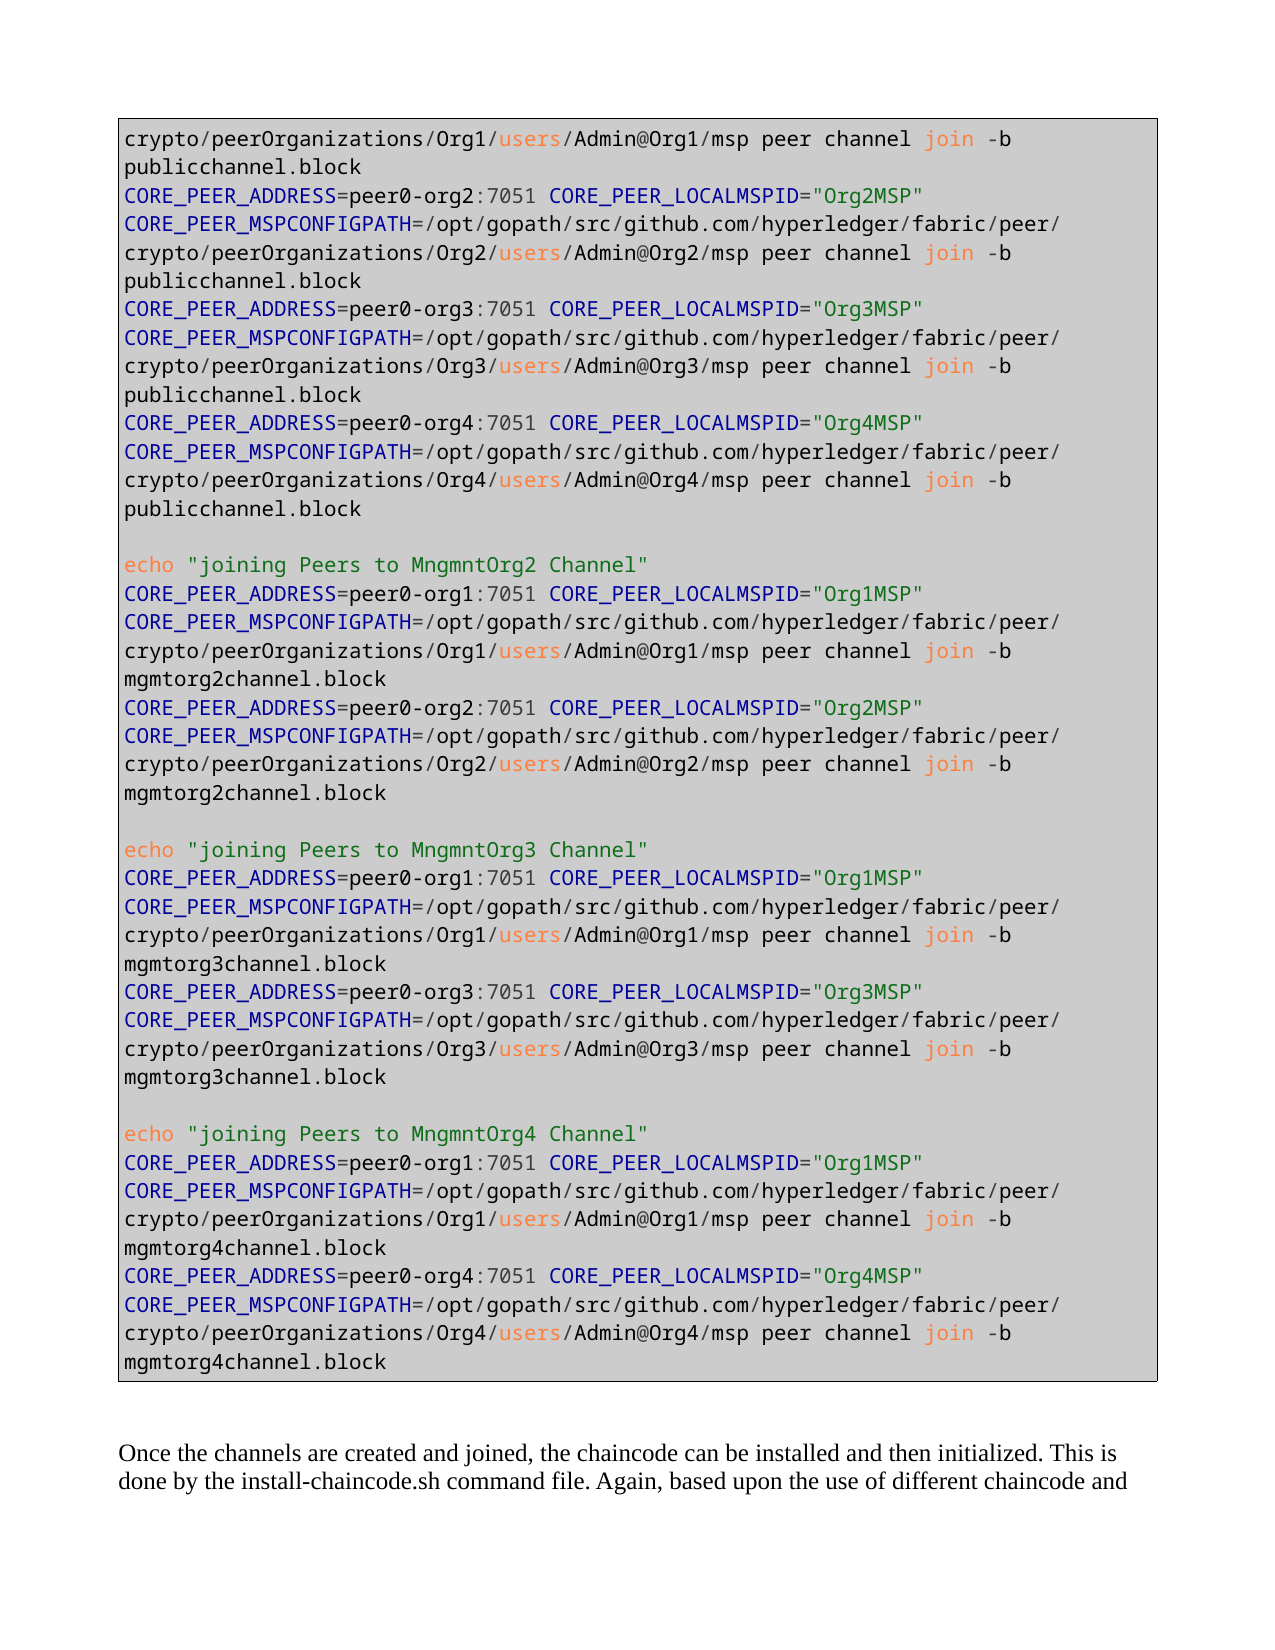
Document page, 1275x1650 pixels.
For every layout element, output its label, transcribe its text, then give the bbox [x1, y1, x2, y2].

text Once the channels are created and joined, the chaincode can be installed and then initialized. This is done by the install-chaincode.sh command file. Again, based upon the use of different chaincode and [118, 1438, 1157, 1495]
table_header crypto/peerOrganizations/Org1/users/Admin@Org1/msp peer channel join -b publicchannel.block CORE_PEER_ADDRESS=peer0-org2:7051 CORE_PEER_LOCALMSPID="Org2MSP" CORE_PEER_MSPCONFIGPATH=/opt/gopath/src/github.com/hyperledger/fabric/peer/crypto/peerOrganizations/Org2/users/Admin@Org2/msp peer channel join -b publicchannel.block CORE_PEER_ADDRESS=peer0-org3:7051 CORE_PEER_LOCALMSPID="Org3MSP" CORE_PEER_MSPCONFIGPATH=/opt/gopath/src/github.com/hyperledger/fabric/peer/crypto/peerOrganizations/Org3/users/Admin@Org3/msp peer channel join -b publicchannel.block CORE_PEER_ADDRESS=peer0-org4:7051 CORE_PEER_LOCALMSPID="Org4MSP" CORE_PEER_MSPCONFIGPATH=/opt/gopath/src/github.com/hyperledger/fabric/peer/crypto/peerOrganizations/Org4/users/Admin@Org4/msp peer channel join -b publicchannel.block echo "joining Peers to MngmntOrg2 Channel" CORE_PEER_ADDRESS=peer0-org1:7051 CORE_PEER_LOCALMSPID="Org1MSP" CORE_PEER_MSPCONFIGPATH=/opt/gopath/src/github.com/hyperledger/fabric/peer/crypto/peerOrganizations/Org1/users/Admin@Org1/msp peer channel join -b mgmtorg2channel.block CORE_PEER_ADDRESS=peer0-org2:7051 CORE_PEER_LOCALMSPID="Org2MSP" CORE_PEER_MSPCONFIGPATH=/opt/gopath/src/github.com/hyperledger/fabric/peer/crypto/peerOrganizations/Org2/users/Admin@Org2/msp peer channel join -b mgmtorg2channel.block echo "joining Peers to MngmntOrg3 Channel" CORE_PEER_ADDRESS=peer0-org1:7051 CORE_PEER_LOCALMSPID="Org1MSP" CORE_PEER_MSPCONFIGPATH=/opt/gopath/src/github.com/hyperledger/fabric/peer/crypto/peerOrganizations/Org1/users/Admin@Org1/msp peer channel join -b mgmtorg3channel.block CORE_PEER_ADDRESS=peer0-org3:7051 CORE_PEER_LOCALMSPID="Org3MSP" CORE_PEER_MSPCONFIGPATH=/opt/gopath/src/github.com/hyperledger/fabric/peer/crypto/peerOrganizations/Org3/users/Admin@Org3/msp peer channel join -b mgmtorg3channel.block echo "joining Peers to MngmntOrg4 Channel" CORE_PEER_ADDRESS=peer0-org1:7051 CORE_PEER_LOCALMSPID="Org1MSP" CORE_PEER_MSPCONFIGPATH=/opt/gopath/src/github.com/hyperledger/fabric/peer/crypto/peerOrganizations/Org1/users/Admin@Org1/msp peer channel join -b mgmtorg4channel.block CORE_PEER_ADDRESS=peer0-org4:7051 CORE_PEER_LOCALMSPID="Org4MSP" CORE_PEER_MSPCONFIGPATH=/opt/gopath/src/github.com/hyperledger/fabric/peer/crypto/peerOrganizations/Org4/users/Admin@Org4/msp peer channel join -b mgmtorg4channel.block [119, 119, 1157, 1381]
